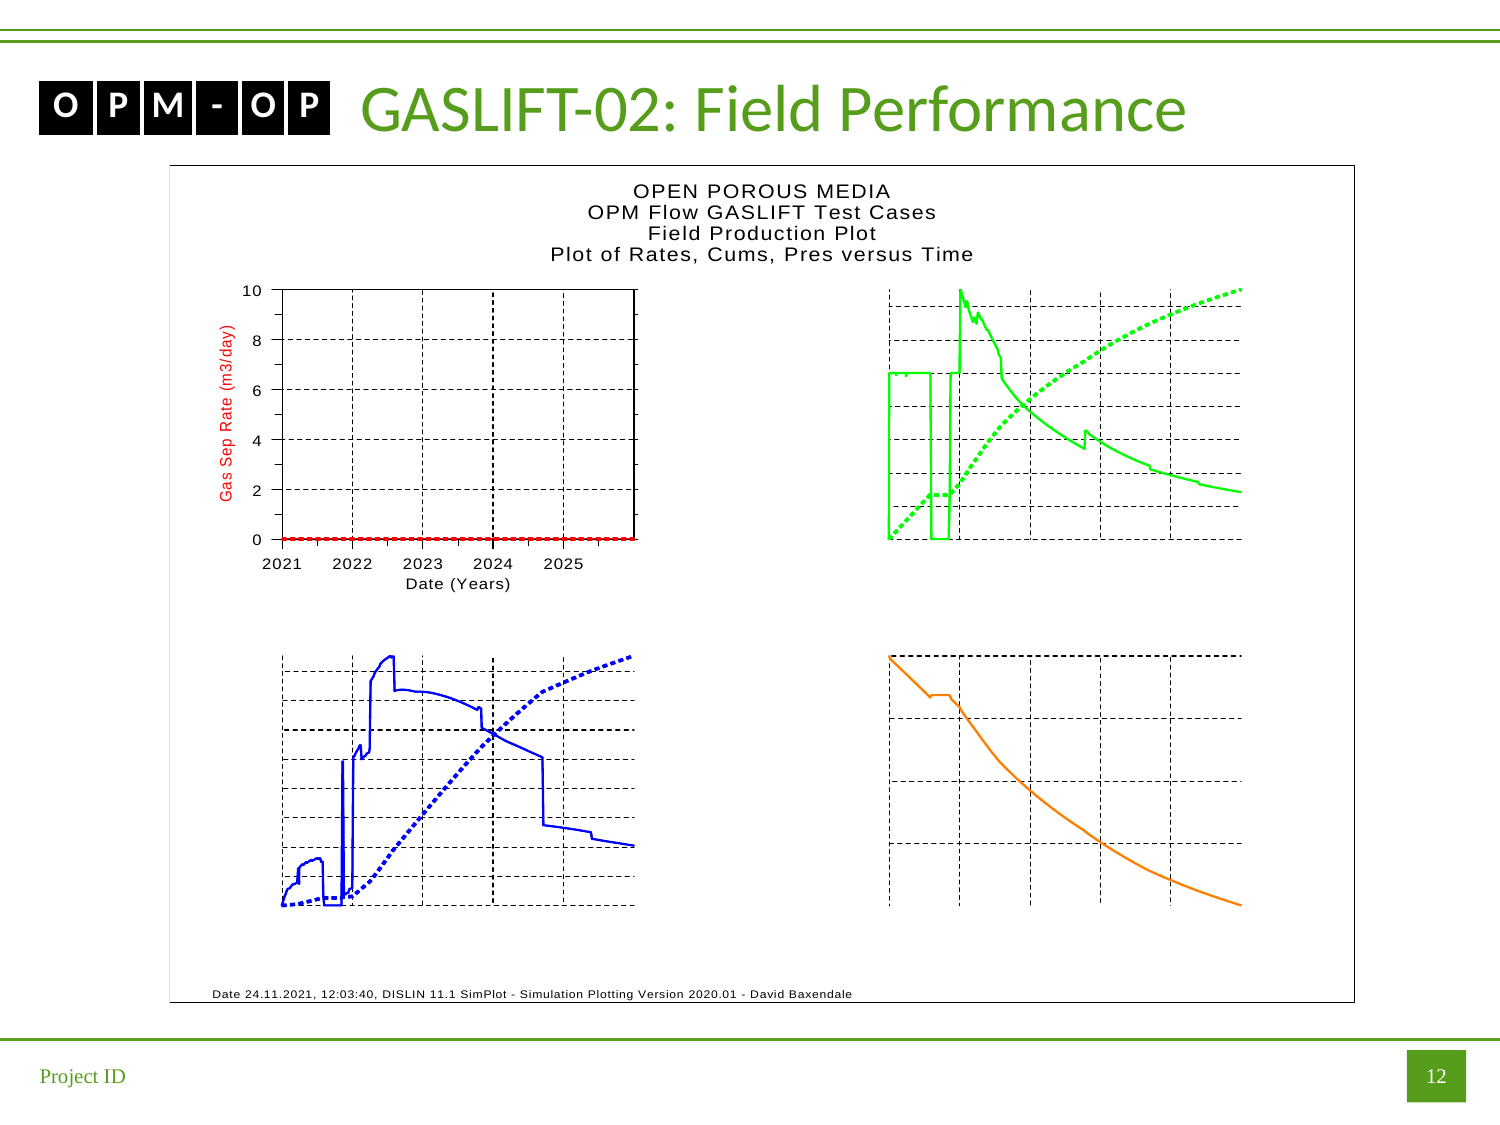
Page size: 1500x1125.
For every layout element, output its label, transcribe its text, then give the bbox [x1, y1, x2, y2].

title GASLIFT-02: Field Performance [360, 77, 1425, 153]
picture [169, 165, 1356, 1004]
